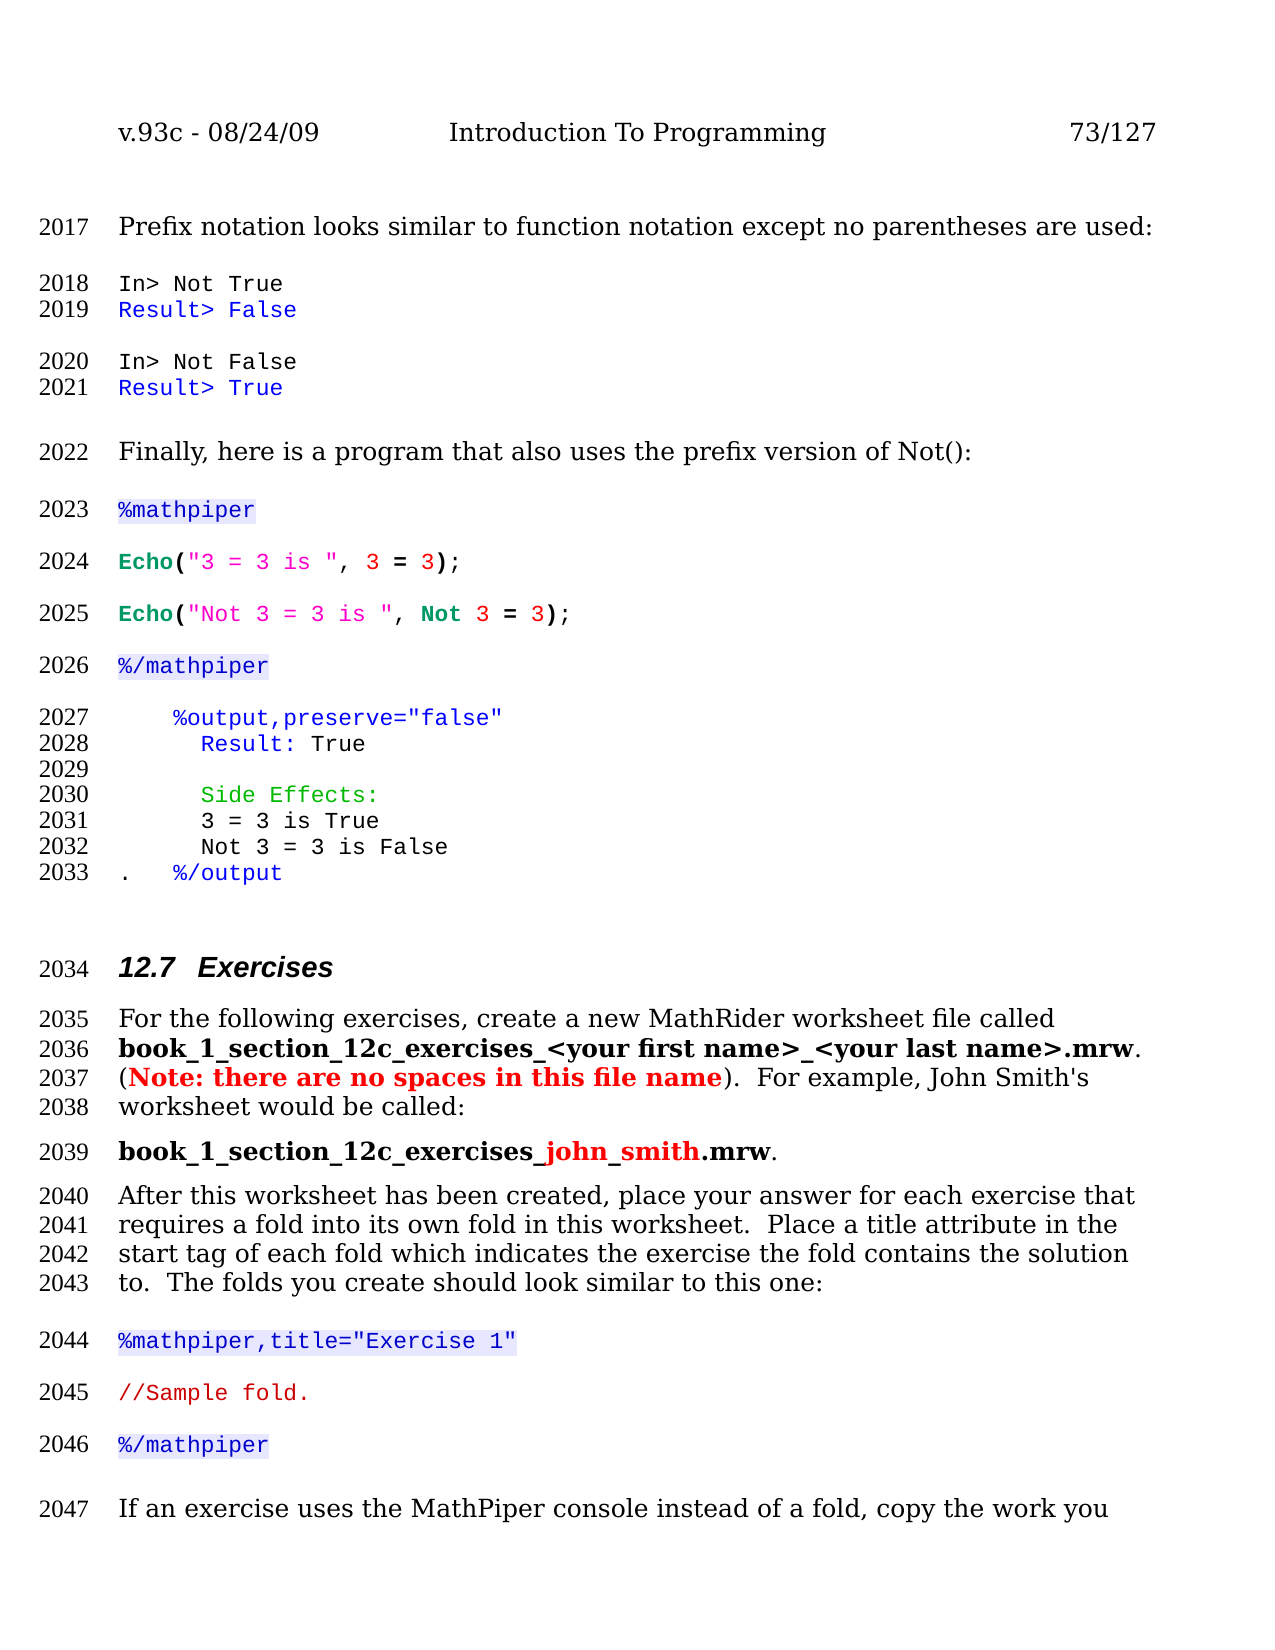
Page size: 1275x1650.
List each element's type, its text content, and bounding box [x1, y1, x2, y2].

text If an exercise uses the MathPiper console instead of a fold, copy the work you [118, 1494, 1157, 1523]
text book_1_section_12c_exercises_john_smith.mrw. [118, 1137, 1157, 1166]
text Echo("Not 3 = 3 is ", Not 3 = 3); [118, 602, 1157, 628]
text In> Not False [118, 351, 1157, 377]
text Echo("3 = 3 is ", 3 = 3); [118, 550, 1157, 576]
text Finally, here is a program that also uses the prefix version of Not(): [118, 437, 1157, 467]
text 3 = 3 is True [118, 810, 1157, 836]
text Result> True [118, 377, 1157, 402]
text For the following exercises, create a new MathRider worksheet file called book_1_section_12c_exercises_<your first name>_<your last name>.mrw. (Note: there are no spaces in this file name). For example, John Smith's worksheet would be called: [118, 1004, 1157, 1122]
text Result: True [118, 732, 1157, 758]
text %/mathpiper [118, 654, 1157, 680]
text //Sample fold. [118, 1382, 1157, 1407]
text Side Effects: [118, 784, 1157, 810]
subtitle Exercises [118, 950, 1157, 984]
text %output,preserve="false" [118, 706, 1157, 732]
text %mathpiper [118, 498, 1157, 524]
text %mathpiper,title="Exercise 1" [118, 1330, 1157, 1356]
text In> Not True [118, 273, 1157, 299]
text Result> False [118, 299, 1157, 325]
text After this worksheet has been created, place your answer for each exercise that requires a fold into its own fold in this worksheet. Place a title attribute in the start tag of each fold which indicates the exercise the fold contains the solution to. The folds you create should look similar to this one: [118, 1181, 1157, 1298]
text Not 3 = 3 is False [118, 836, 1157, 862]
text Prefix notation looks similar to function notation except no parentheses are used: [118, 212, 1157, 241]
text %/mathpiper [118, 1433, 1157, 1459]
text . %/output [118, 862, 1157, 888]
